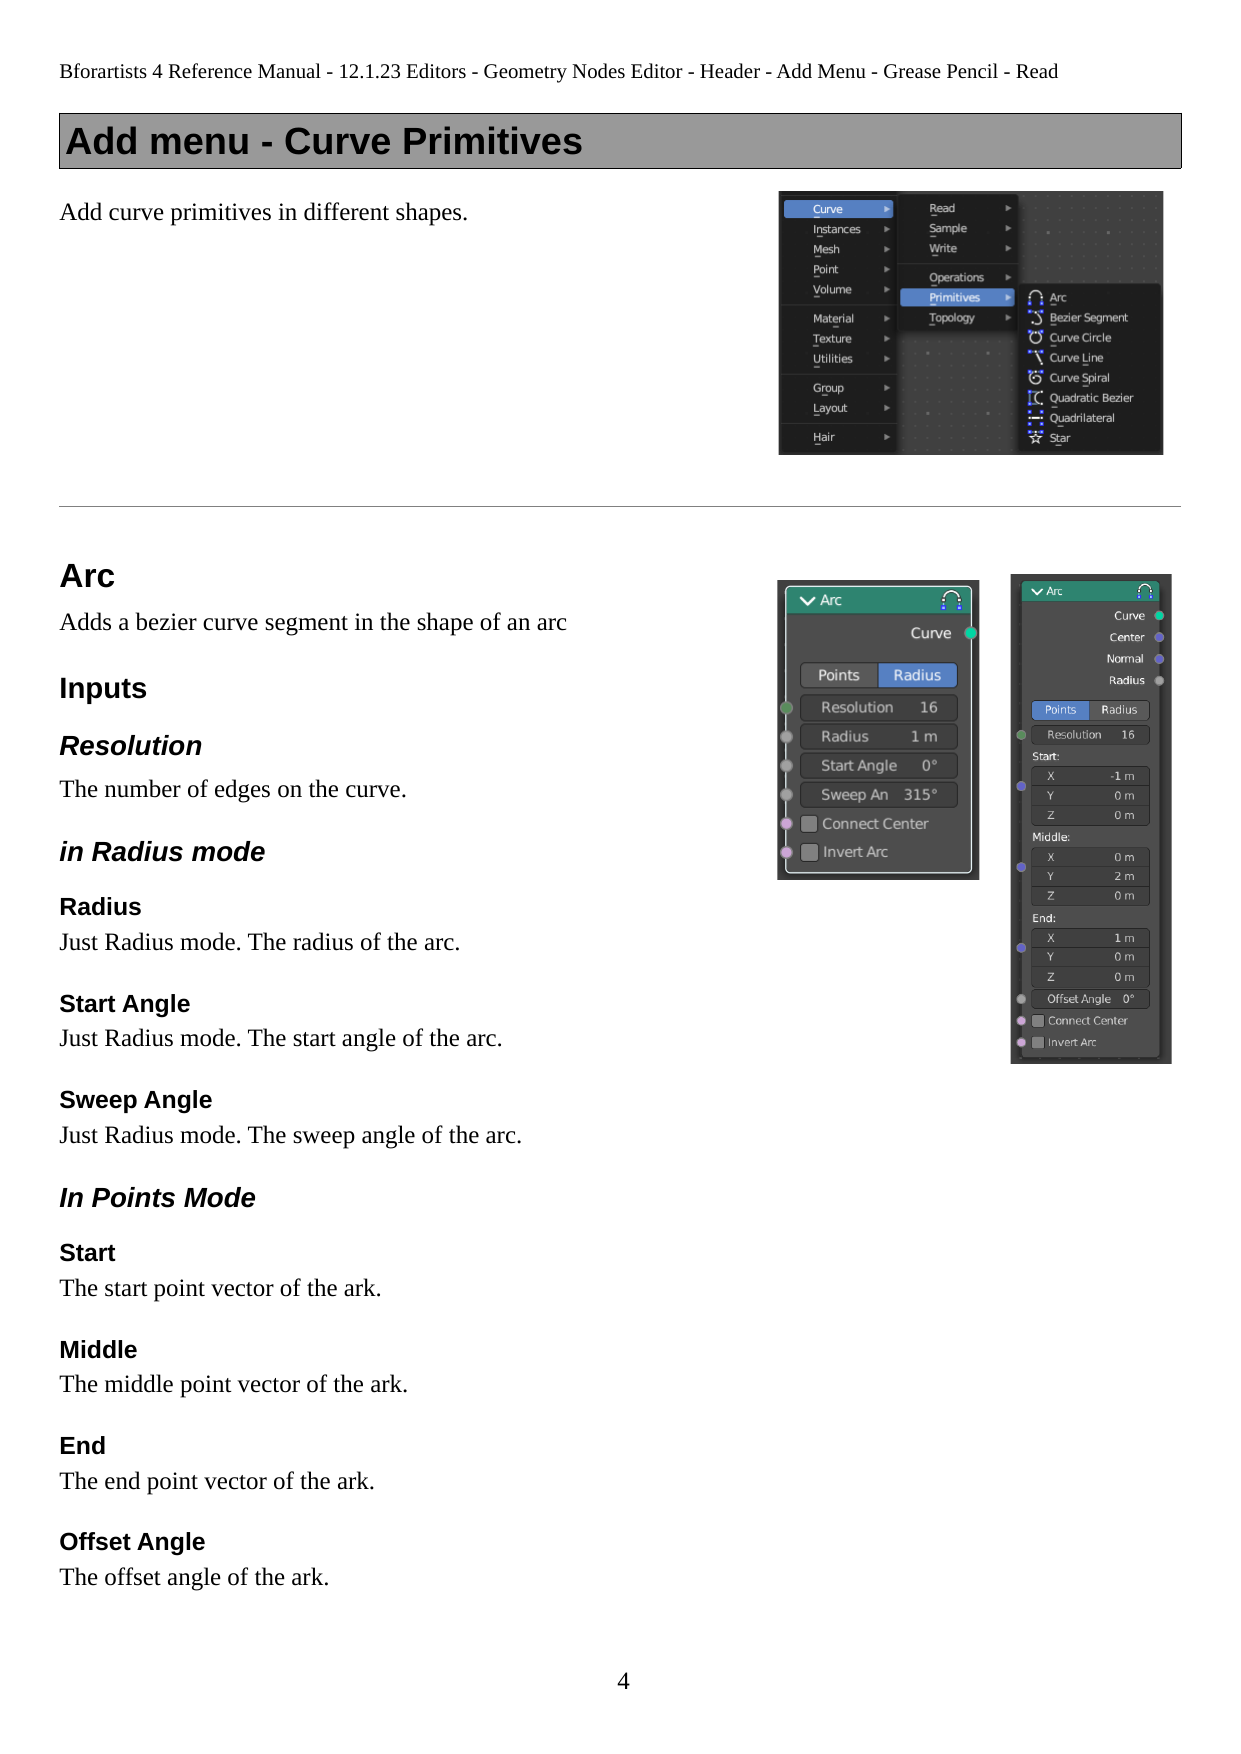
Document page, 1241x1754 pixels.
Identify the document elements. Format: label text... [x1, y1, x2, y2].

text The end point vector of the ark. [59, 1466, 1181, 1494]
subtitle Start Angle [59, 989, 1010, 1017]
text Add curve primitives in different shapes. [59, 197, 778, 225]
text The offset angle of the ark. [59, 1562, 1181, 1591]
text Just Radius mode. The sweep angle of the arc. [59, 1120, 1181, 1149]
text Just Radius mode. The radius of the arc. [59, 927, 1010, 956]
text [980, 774, 1010, 803]
text Just Radius mode. The start angle of the arc. [59, 1023, 1010, 1052]
subtitle Start [59, 1238, 1181, 1267]
text Adds a bezier curve segment in the shape of an arc [59, 607, 777, 636]
picture [777, 580, 980, 880]
table_header Add menu - Curve Primitives [60, 114, 1181, 168]
text The start point vector of the ark. [59, 1273, 1181, 1302]
subtitle Arc [59, 556, 1181, 595]
subtitle Radius [59, 892, 1010, 921]
subtitle In Points Mode [59, 1181, 1181, 1213]
subtitle [1172, 892, 1181, 921]
subtitle Resolution [59, 729, 777, 761]
text The number of edges on the curve. [59, 774, 777, 803]
subtitle [980, 729, 1010, 761]
picture [778, 191, 1164, 455]
subtitle Inputs [59, 671, 777, 704]
subtitle in Radius mode [59, 836, 777, 867]
subtitle [1172, 729, 1181, 761]
subtitle [980, 836, 1010, 867]
text The middle point vector of the ark. [59, 1369, 1181, 1398]
subtitle Offset Angle [59, 1527, 1181, 1556]
subtitle Middle [59, 1335, 1181, 1363]
subtitle End [59, 1431, 1181, 1459]
picture [1010, 574, 1172, 1064]
subtitle Sweep Angle [59, 1085, 1181, 1114]
subtitle [980, 671, 1010, 704]
subtitle [1172, 671, 1181, 704]
subtitle [1172, 989, 1181, 1017]
